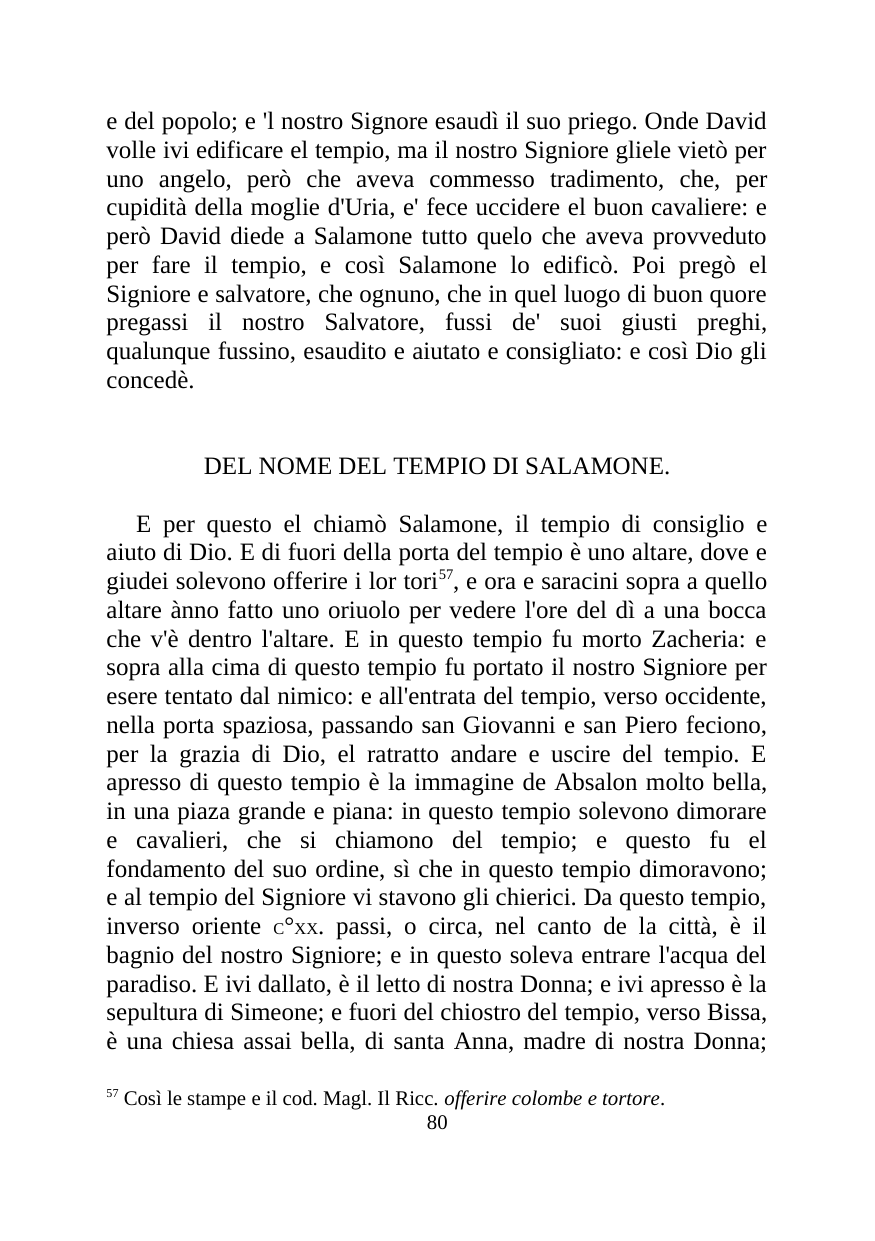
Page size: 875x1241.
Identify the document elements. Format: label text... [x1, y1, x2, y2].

text E per questo el chiamò Salamone, il tempio di consiglio e aiuto di Dio. E di fuori della porta del tempio è uno altare, dove e giudei solevono offerire i lor tori, e ora e saracini sopra a quello altare ànno fatto uno oriuolo per vedere l'ore del dì a una bocca che v'è dentro l'altare. E in questo tempio fu morto Zacheria: e sopra alla cima di questo tempio fu portato il nostro Signiore per esere tentato dal nimico: e all'entrata del tempio, verso occidente, nella porta spaziosa, passando san Giovanni e san Piero feciono, per la grazia di Dio, el ratratto andare e uscire del tempio. E apresso di questo tempio è la immagine de Absalon molto bella, in una piaza grande e piana: in questo tempio solevono dimorare e cavalieri, che si chiamono del tempio; e questo fu el fondamento del suo ordine, sì che in questo tempio dimoravono; e al tempio del Signiore vi stavono gli chierici. Da questo tempio, inverso oriente c°xx. passi, o circa, nel canto de la città, è il bagnio del nostro Signiore; e in questo soleva entrare l'acqua del paradiso. E ivi dallato, è il letto di nostra Donna; e ivi apresso è la sepultura di Simeone; e fuori del chiostro del tempio, verso Bissa, è una chiesa assai bella, di santa Anna, madre di nostra Donna; [106, 509, 768, 1055]
text e del popolo; e 'l nostro Signore esaudì il suo priego. Onde David volle ivi edificare el tempio, ma il nostro Signiore gliele vietò per uno angelo, però che aveva commesso tradimento, che, per cupidità della moglie d'Uria, e' fece uccidere el buon cavaliere: e però David diede a Salamone tutto quelo che aveva provveduto per fare il tempio, e così Salamone lo edificò. Poi pregò el Signiore e salvatore, che ognuno, che in quel luogo di buon quore pregassi il nostro Salvatore, fussi de' suoi giusti preghi, qualunque fussino, esaudito e aiutato e consigliato: e così Dio gli concedè. [106, 106, 768, 394]
text Così le stampe e il cod. Magl. Il Ricc. offerire colombe e tortore. [106, 1086, 768, 1110]
text DEL NOME DEL TEMPIO DI SALAMONE. [106, 451, 768, 480]
